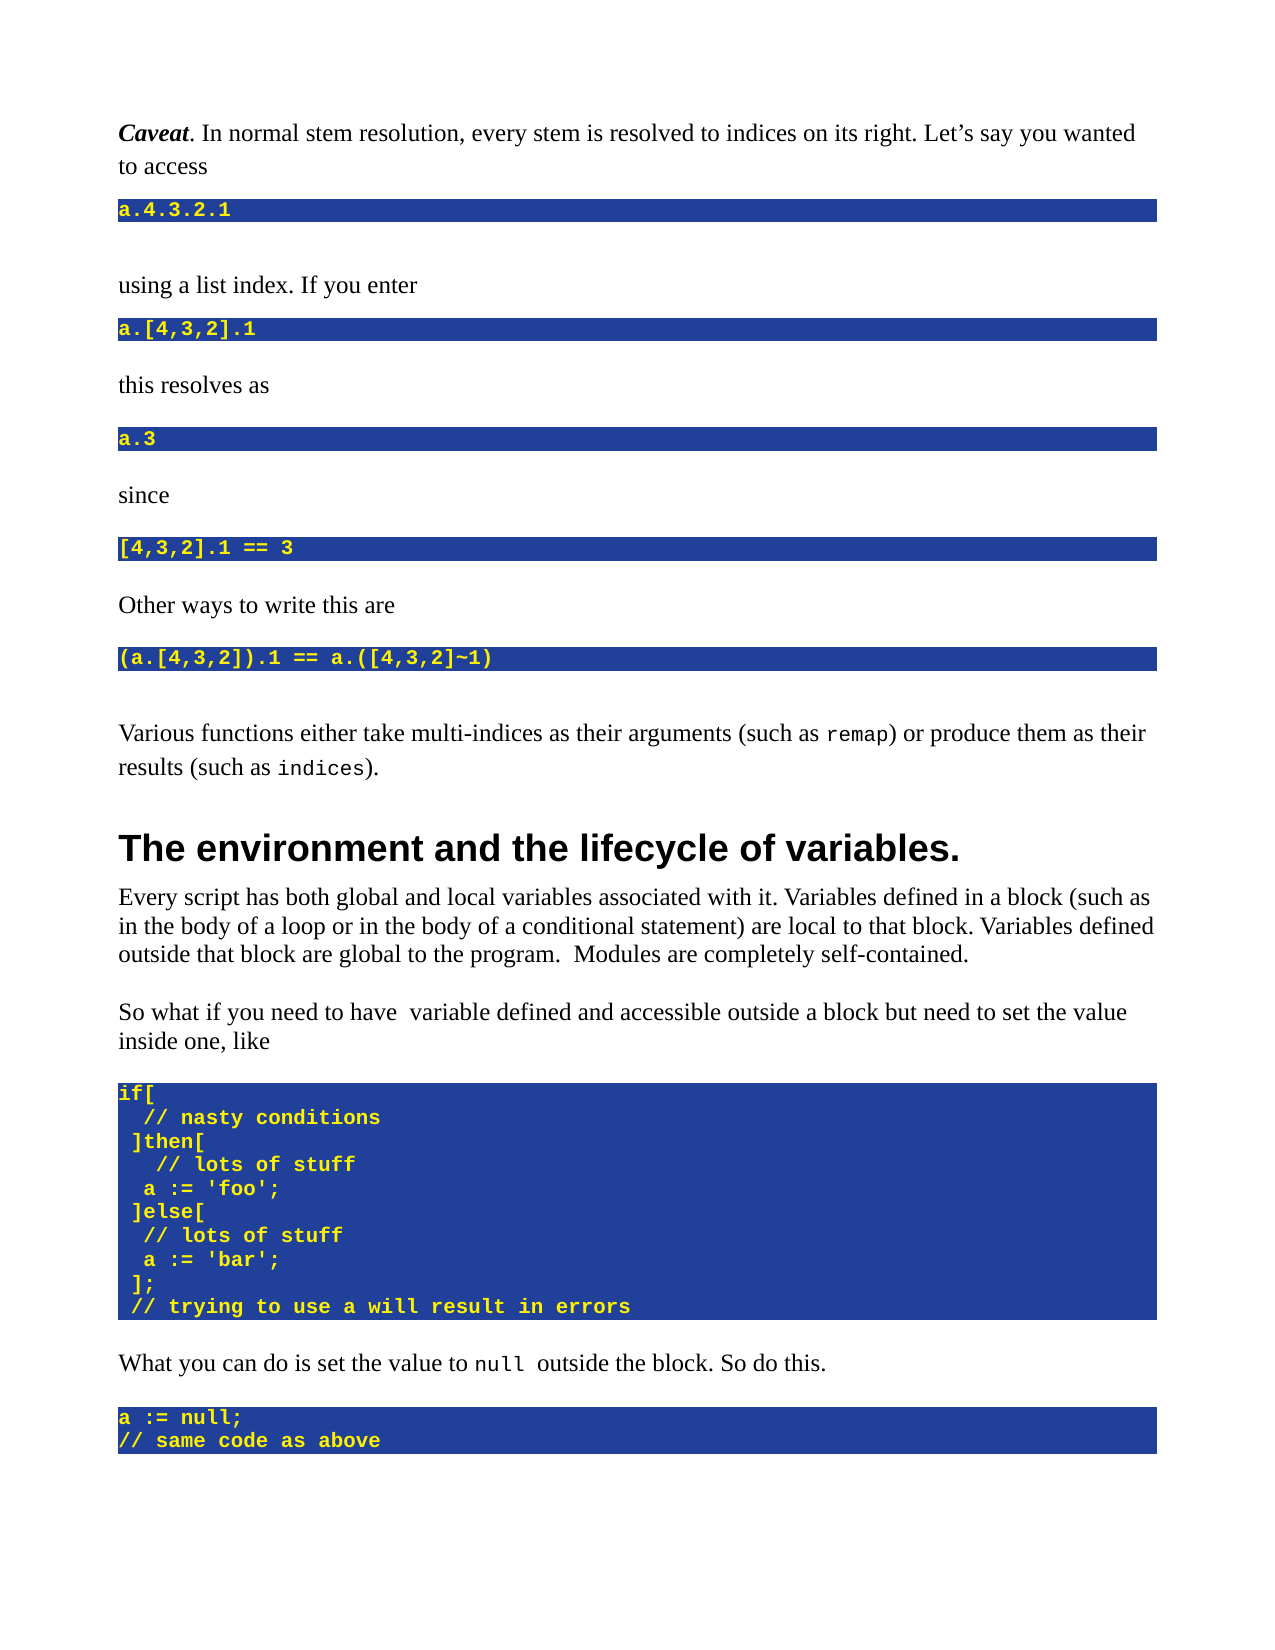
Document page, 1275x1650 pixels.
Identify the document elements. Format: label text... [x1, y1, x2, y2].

text using a list index. If you enter [118, 270, 1157, 299]
text // same code as above [118, 1431, 1157, 1454]
text // lots of stuff [118, 1225, 1157, 1249]
text What you can do is set the value to null outside the block. So do this. [118, 1320, 1157, 1378]
text Other ways to write this are [118, 590, 1157, 618]
text a := 'foo'; [118, 1178, 1157, 1202]
text if[ [118, 1083, 1157, 1107]
text this resolves as [118, 370, 1157, 399]
text // nasty conditions [118, 1107, 1157, 1131]
text ]then[ [118, 1131, 1157, 1154]
text since [118, 480, 1157, 509]
text So what if you need to have variable defined and accessible outside a block but need to set the value inside one, like [118, 997, 1157, 1054]
text a := 'bar'; [118, 1249, 1157, 1272]
text ]else[ [118, 1202, 1157, 1225]
text [4,3,2].1 == 3 [118, 537, 1157, 561]
text Every script has both global and local variables associated with it. Variables defined in a block (such as in the body of a loop or in the body of a conditional statement) are local to that block. Variables defined outside that block are global to the program. Modules are completely self-contained. [118, 882, 1157, 968]
text ]; [118, 1272, 1157, 1296]
subtitle The environment and the lifecycle of variables. [118, 826, 1157, 869]
text Various functions either take multi-indices as their arguments (such as remap) or produce them as their results (such as indices). [118, 718, 1157, 782]
text Caveat. In normal stem resolution, every stem is resolved to indices on its right. Let’s say you wanted to access [118, 118, 1157, 180]
text (a.[4,3,2]).1 == a.([4,3,2]~1) [118, 647, 1157, 671]
text a.[4,3,2].1 [118, 318, 1157, 341]
text a.3 [118, 427, 1157, 451]
text a.4.3.2.1 [118, 199, 1157, 222]
text // trying to use a will result in errors [118, 1296, 1157, 1320]
text // lots of stuff [118, 1154, 1157, 1178]
text a := null; [118, 1407, 1157, 1431]
